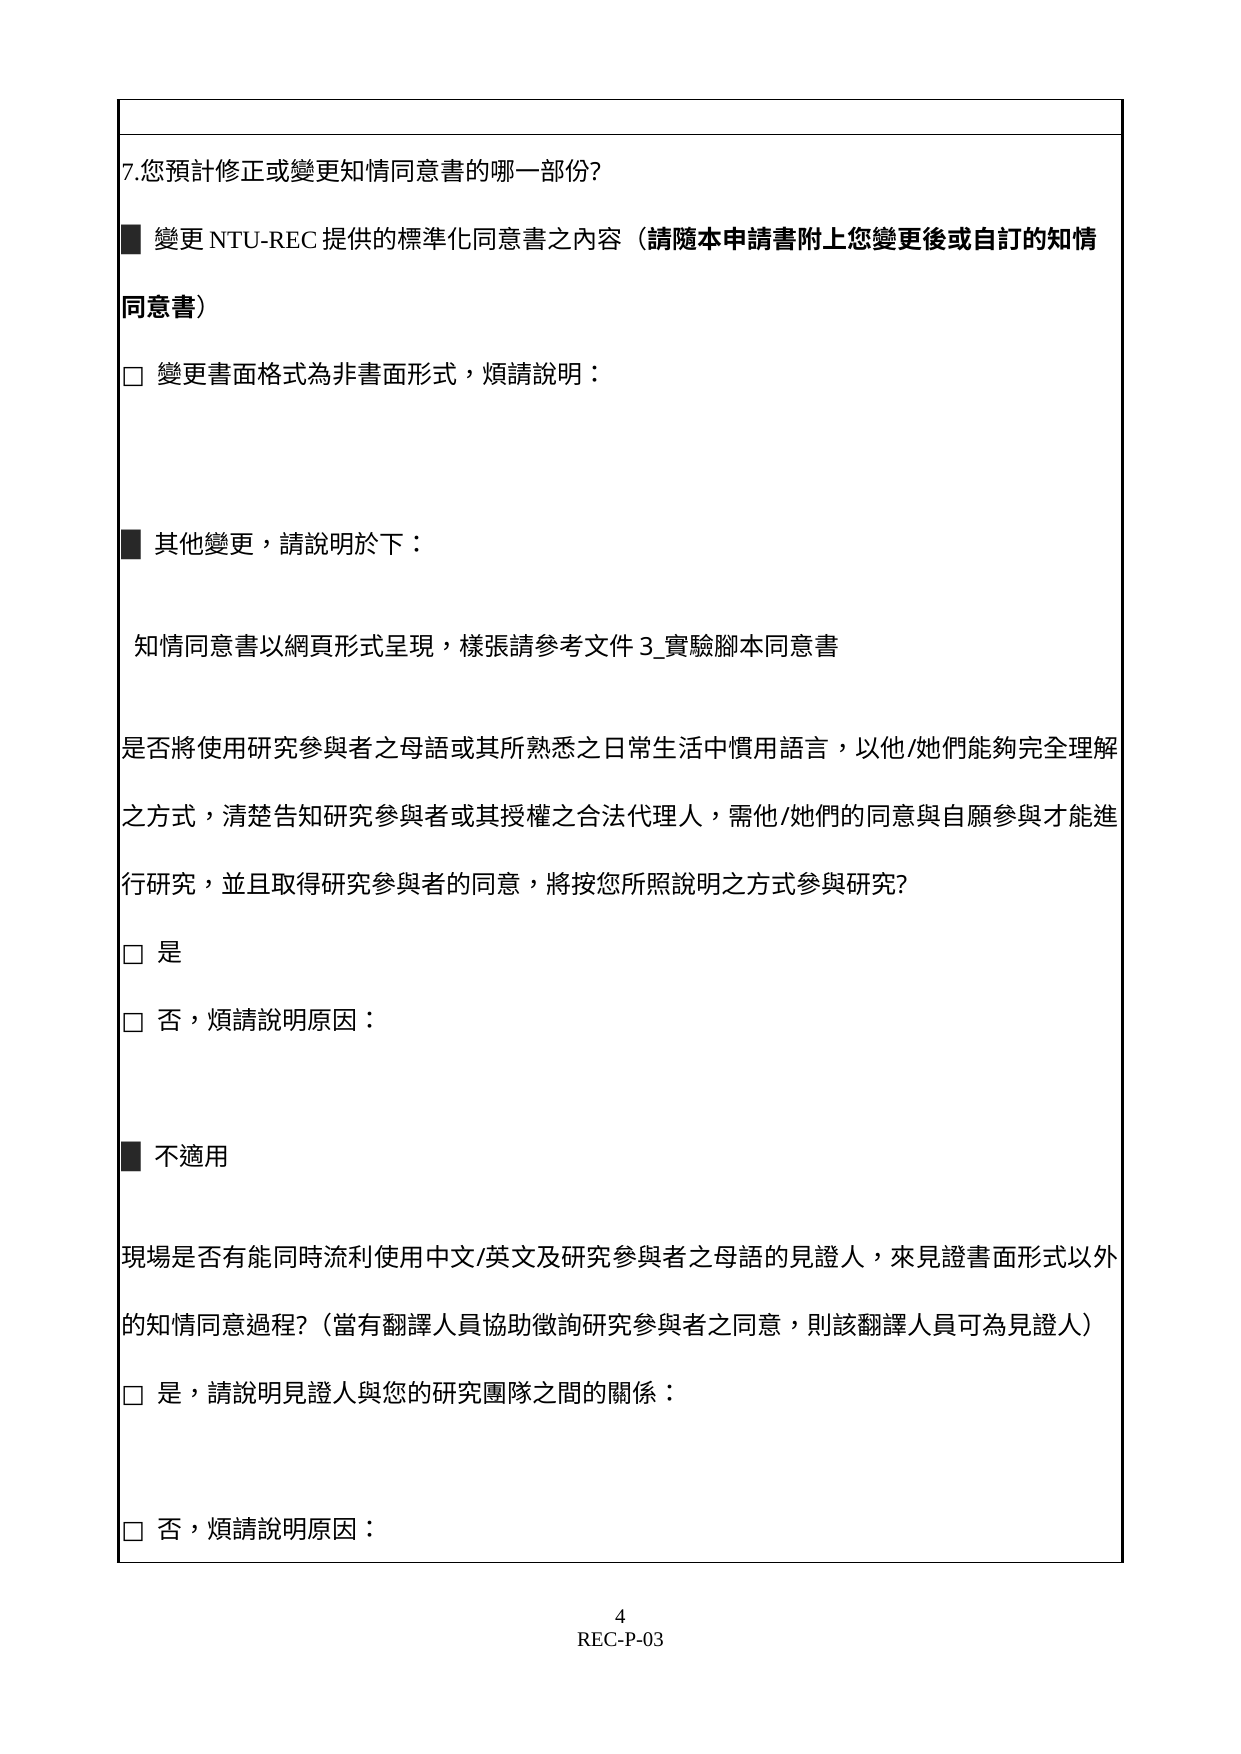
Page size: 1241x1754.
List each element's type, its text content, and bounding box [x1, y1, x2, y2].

table_cell [120, 100, 1121, 134]
table_cell 7.您預計修正或變更知情同意書的哪一部份? █ 變更NTU-REC提供的標準化同意書之內容（請隨本申請書附上您變更後或自訂的知情同意書） □ 變更書面格式為非書面形式，煩請說明： █ 其他變更，請說明於下： 知情同意書以網頁形式呈現，樣張請參考文件3_實驗腳本同意書 是否將使用研究參與者之母語或其所熟悉之日常生活中慣用語言，以他/她們能夠完全理解之方式，清楚告知研究參與者或其授權之合法代理人，需他/她們的同意與自願參與才能進行研究，並且取得研究參與者的同意，將按您所照說明之方式參與研究? □ 是 □ 否，煩請說明原因： █ 不適用 現場是否有能同時流利使用中文/英文及研究參與者之母語的見證人，來見證書面形式以外的知情同意過程?（當有翻譯人員協助徵詢研究參與者之同意，則該翻譯人員可為見證人） □ 是，請說明見證人與您的研究團隊之間的關係： □ 否，煩請說明原因： [120, 135, 1121, 1562]
